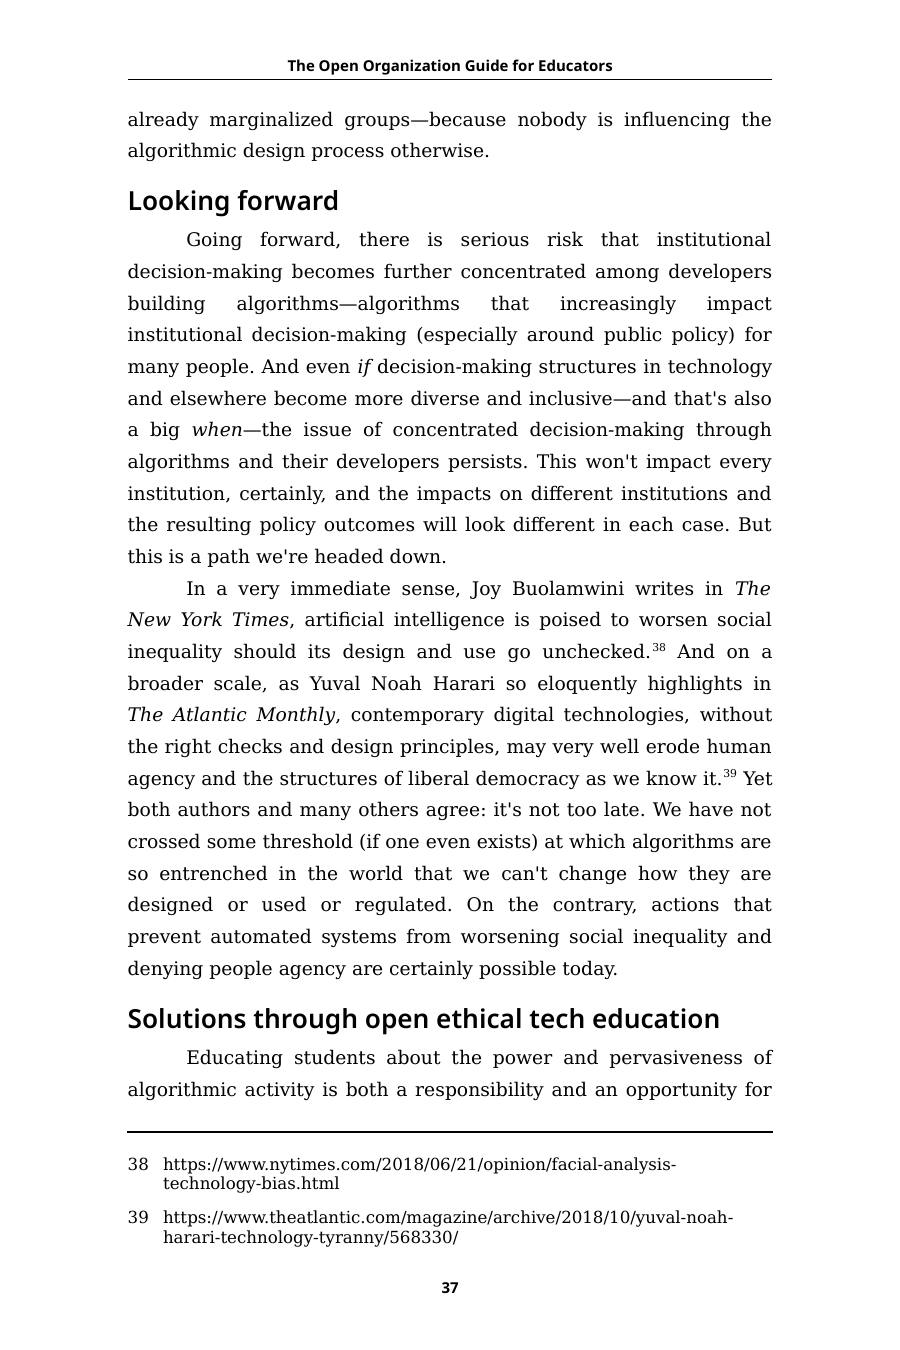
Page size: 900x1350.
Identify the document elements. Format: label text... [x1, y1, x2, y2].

text already marginalized groups—because nobody is influencing the algorithmic design process otherwise. [127, 109, 772, 162]
text https://www.theatlantic.com/magazine/archive/2018/10/yuval-noah-harari-technology-tyranny/568330/ [127, 1208, 772, 1247]
text In a very immediate sense, Joy Buolamwini writes in The New York Times, artificial intelligence is poised to worsen social inequality should its design and use go unchecked. And on a broader scale, as Yuval Noah Harari so eloquently highlights in The Atlantic Monthly, contemporary digital technologies, without the right checks and design principles, may very well erode human agency and the structures of liberal democracy as we know it. Yet both authors and many others agree: it's not too late. We have not crossed some threshold (if one even exists) at which algorithms are so entrenched in the world that we can't change how they are designed or used or regulated. On the contrary, actions that prevent automated systems from worsening social inequality and denying people agency are certainly possible today. [127, 578, 772, 980]
text https://www.nytimes.com/2018/06/21/opinion/facial-analysis-technology-bias.html [127, 1154, 772, 1193]
text Educating students about the power and pervasiveness of algorithmic activity is both a responsibility and an opportunity for [127, 1047, 772, 1100]
subtitle Looking forward [127, 187, 772, 217]
text Going forward, there is serious risk that institutional decision-making becomes further concentrated among developers building algorithms—algorithms that increasingly impact institutional decision-making (especially around public policy) for many people. And even if decision-making structures in technology and elsewhere become more diverse and inclusive—and that's also a big when—the issue of concentrated decision-making through algorithms and their developers persists. This won't impact every institution, certainly, and the impacts on different institutions and the resulting policy outcomes will look different in each case. But this is a path we're headed down. [127, 229, 772, 568]
subtitle Solutions through open ethical tech education [127, 1004, 772, 1034]
